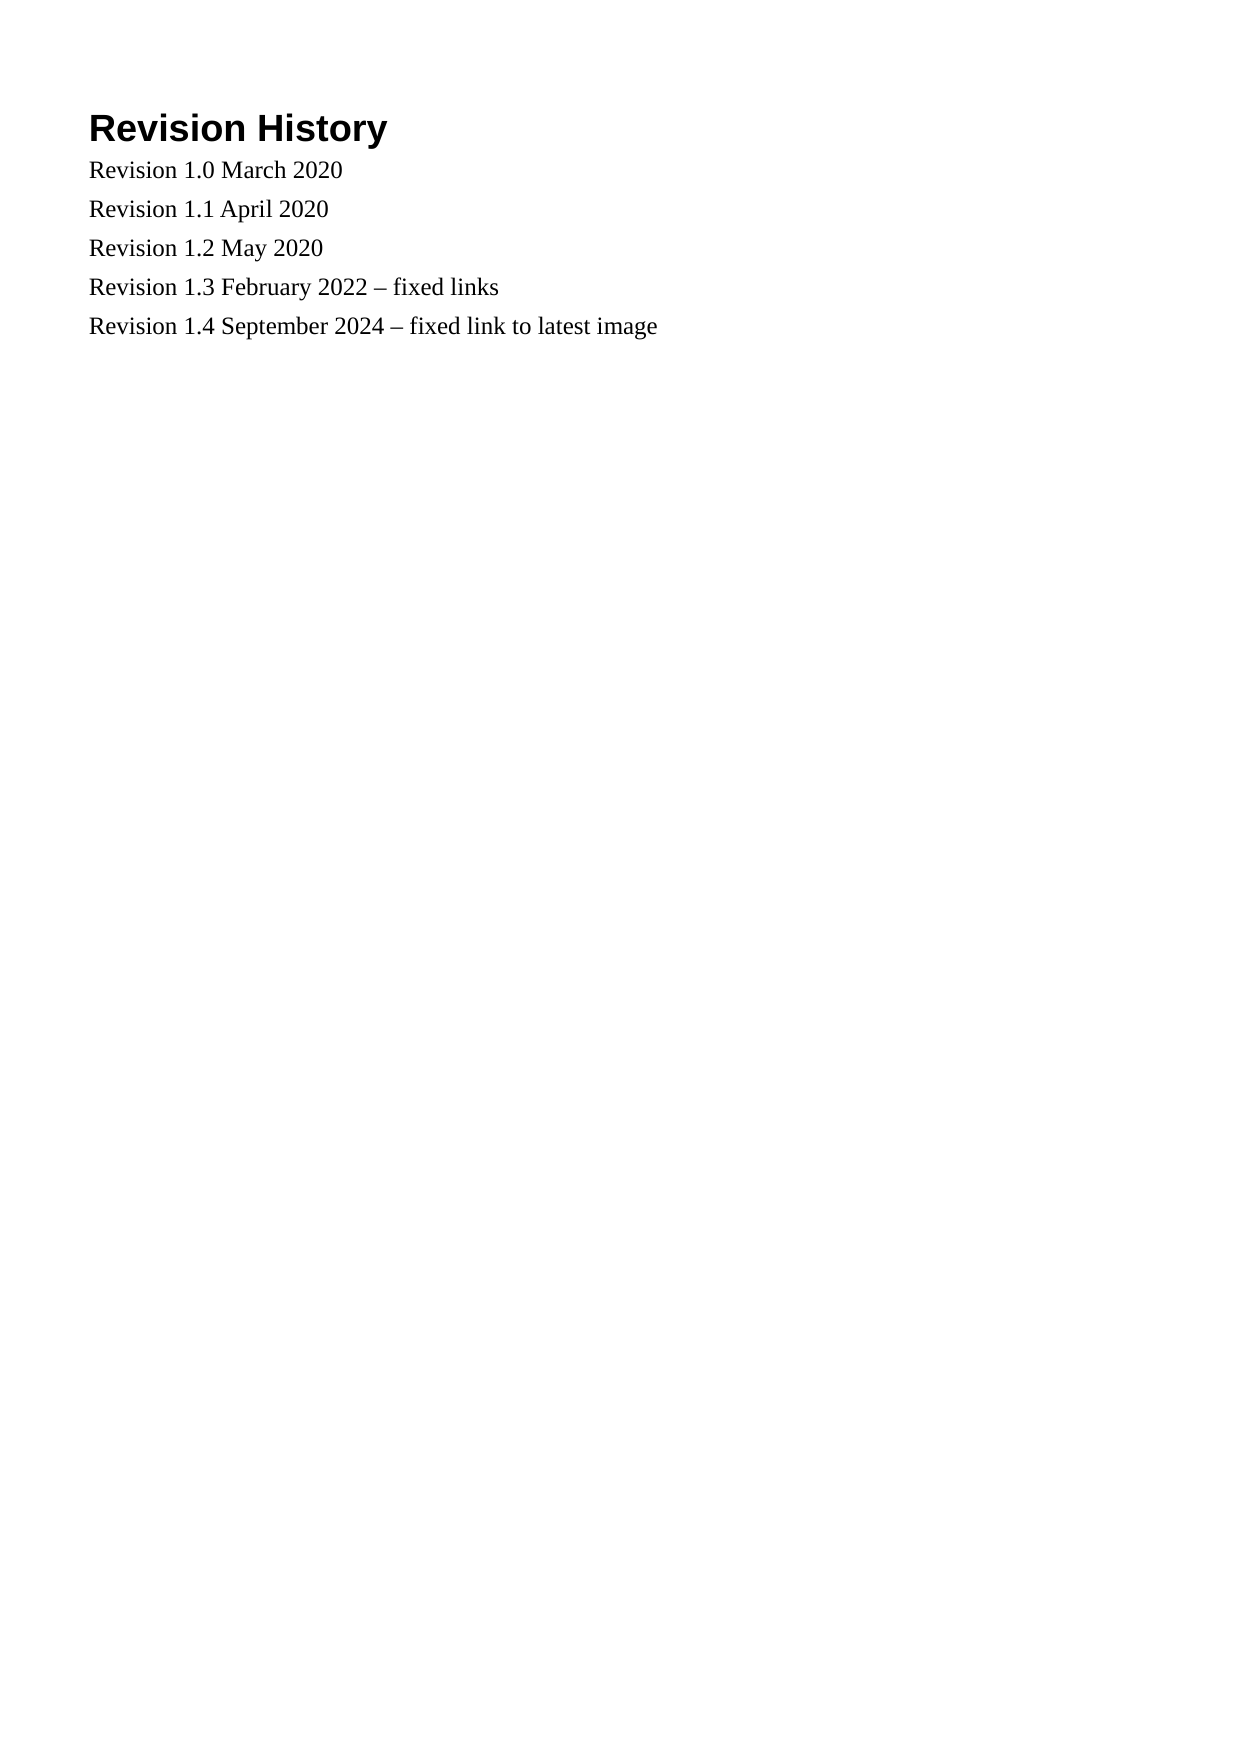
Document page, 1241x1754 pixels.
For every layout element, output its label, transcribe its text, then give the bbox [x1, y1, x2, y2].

text Revision 1.3 February 2022 – fixed links [88, 272, 1152, 301]
text Revision 1.0 March 2020 [88, 155, 1152, 184]
text Revision 1.4 September 2024 – fixed link to latest image [88, 311, 1152, 340]
subtitle Revision History [88, 106, 1152, 149]
text Revision 1.1 April 2020 [88, 194, 1152, 223]
text Revision 1.2 May 2020 [88, 233, 1152, 262]
